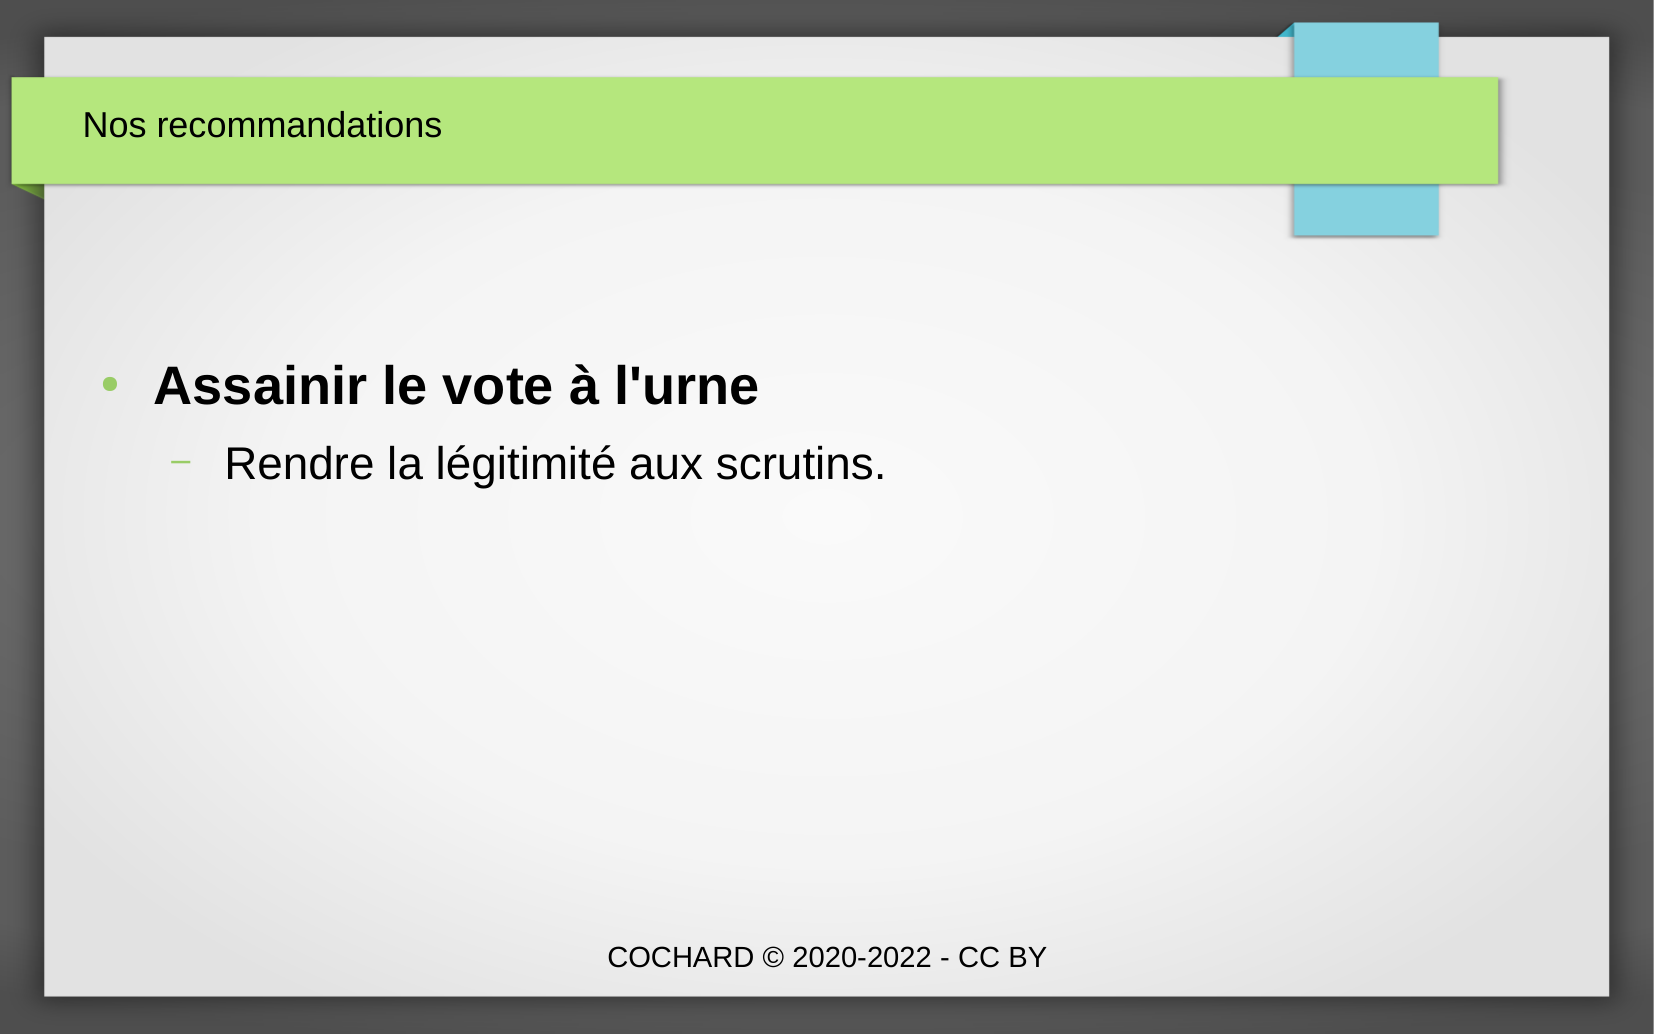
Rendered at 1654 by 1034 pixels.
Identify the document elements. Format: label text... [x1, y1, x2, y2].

list Assainir le vote à l'urne Rendre la légitimité aux scrutins. [82, 249, 1571, 849]
picture [0, 0, 1654, 1034]
title Nos recommandations [82, 39, 1235, 210]
